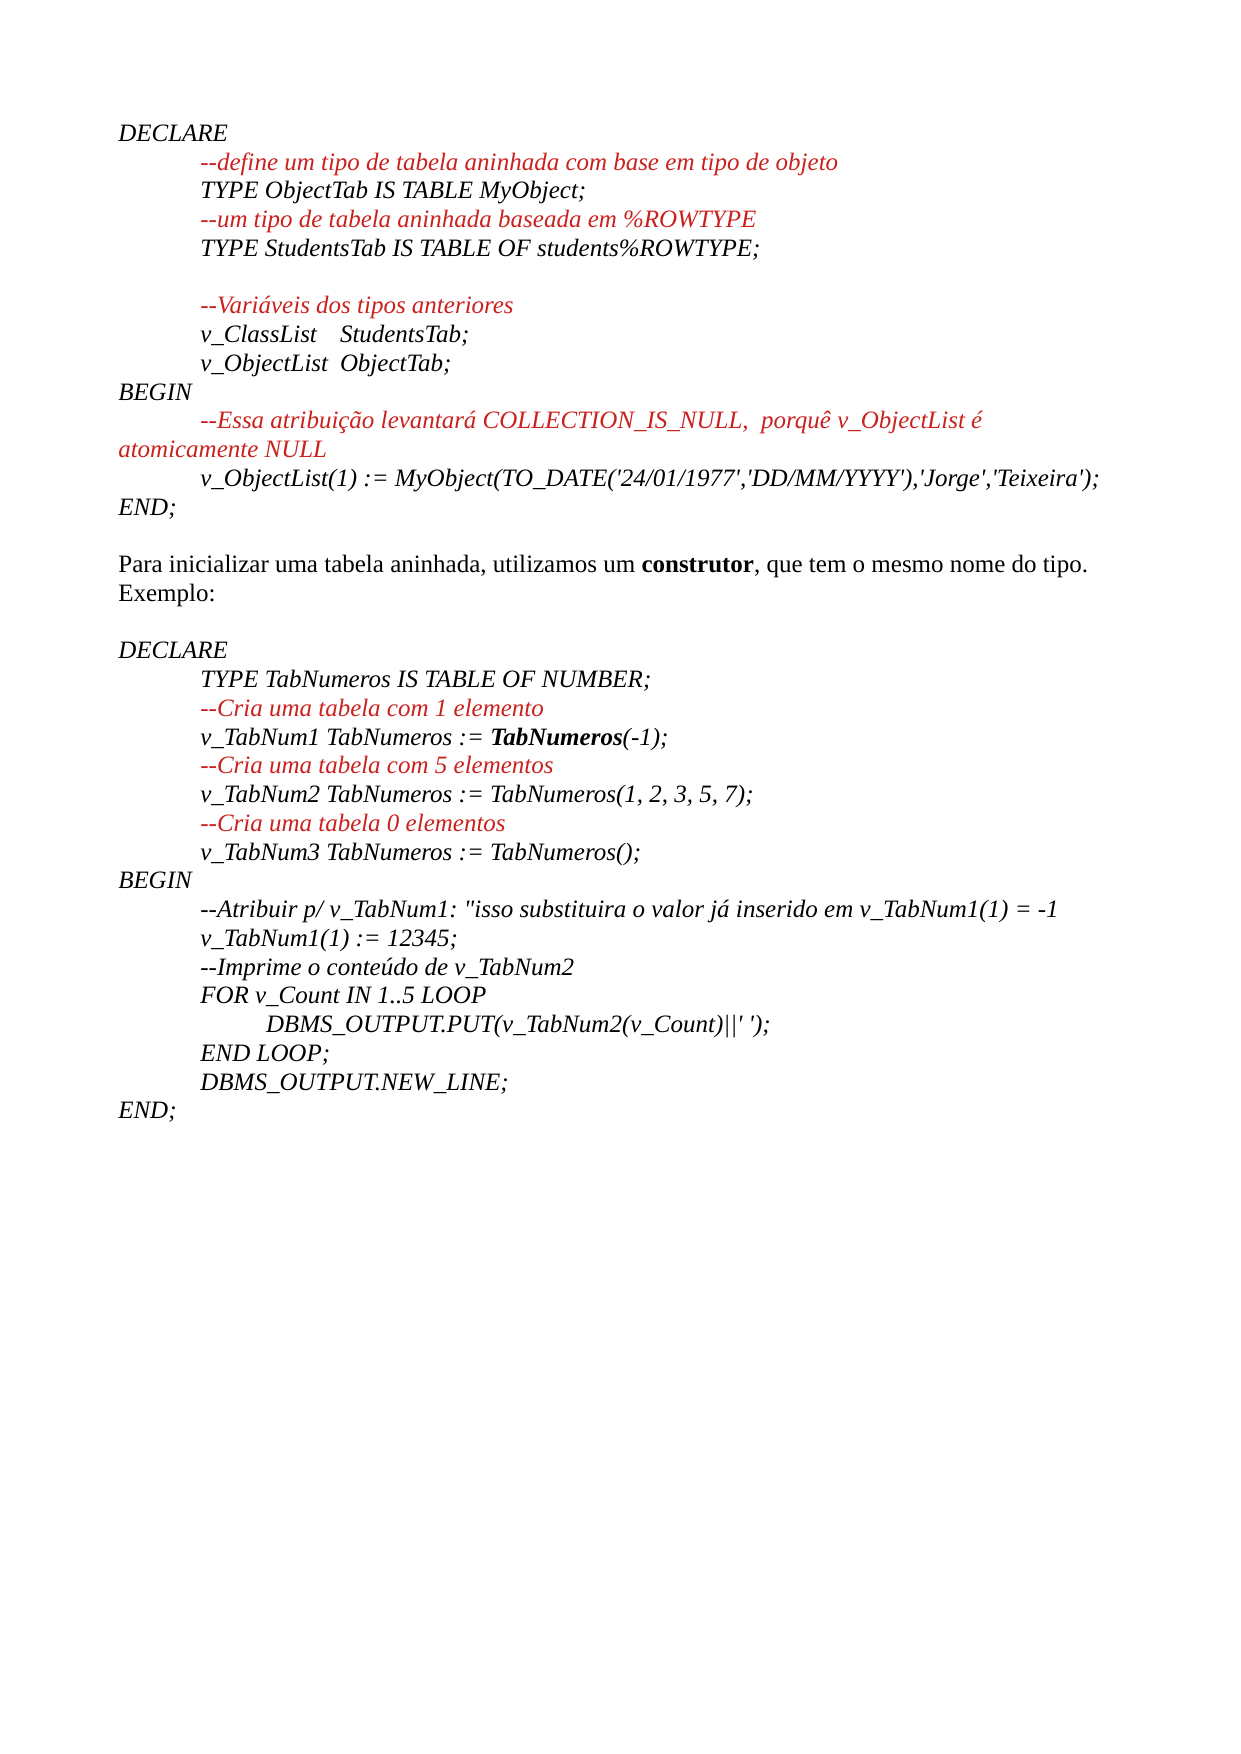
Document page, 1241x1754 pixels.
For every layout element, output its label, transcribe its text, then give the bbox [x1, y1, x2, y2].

text v_TabNum2 TabNumeros := TabNumeros(1, 2, 3, 5, 7); [118, 779, 1122, 808]
text --Cria uma tabela com 1 elemento [118, 693, 1122, 722]
text --Essa atribuição levantará COLLECTION_IS_NULL, porquê v_ObjectList é atomicamente NULL [118, 406, 1122, 463]
text --Cria uma tabela com 5 elementos [118, 751, 1122, 779]
text TYPE ObjectTab IS TABLE MyObject; [118, 176, 1122, 204]
text --define um tipo de tabela aninhada com base em tipo de objeto [118, 147, 1122, 176]
text Para inicializar uma tabela aninhada, utilizamos um construtor, que tem o mesmo nome do tipo. [118, 549, 1122, 578]
text END; [118, 1096, 1122, 1124]
text END; [118, 492, 1122, 521]
text --Cria uma tabela 0 elementos [118, 808, 1122, 837]
text v_TabNum1 TabNumeros := TabNumeros(-1); [118, 722, 1122, 751]
text DECLARE [118, 118, 1122, 147]
text FOR v_Count IN 1..5 LOOP [118, 981, 1122, 1009]
text DECLARE [118, 636, 1122, 664]
text v_TabNum1(1) := 12345; [118, 923, 1122, 952]
text v_TabNum3 TabNumeros := TabNumeros(); [118, 837, 1122, 866]
text --um tipo de tabela aninhada baseada em %ROWTYPE [118, 204, 1122, 233]
text v_ObjectList(1) := MyObject(TO_DATE('24/01/1977','DD/MM/YYYY'),'Jorge','Teixeira'); [118, 463, 1122, 492]
text BEGIN [118, 866, 1122, 894]
text v_ClassList StudentsTab; [118, 319, 1122, 348]
text --Variáveis dos tipos anteriores [118, 291, 1122, 319]
text DBMS_OUTPUT.PUT(v_TabNum2(v_Count)||' '); [118, 1009, 1122, 1038]
text TYPE TabNumeros IS TABLE OF NUMBER; [118, 664, 1122, 693]
text DBMS_OUTPUT.NEW_LINE; [118, 1067, 1122, 1096]
text TYPE StudentsTab IS TABLE OF students%ROWTYPE; [118, 233, 1122, 262]
text --Atribuir p/ v_TabNum1: "isso substituira o valor já inserido em v_TabNum1(1) = -1 [118, 894, 1122, 923]
text BEGIN [118, 377, 1122, 406]
text --Imprime o conteúdo de v_TabNum2 [118, 952, 1122, 981]
text v_ObjectList ObjectTab; [118, 348, 1122, 377]
text END LOOP; [118, 1038, 1122, 1067]
text Exemplo: [118, 578, 1122, 607]
